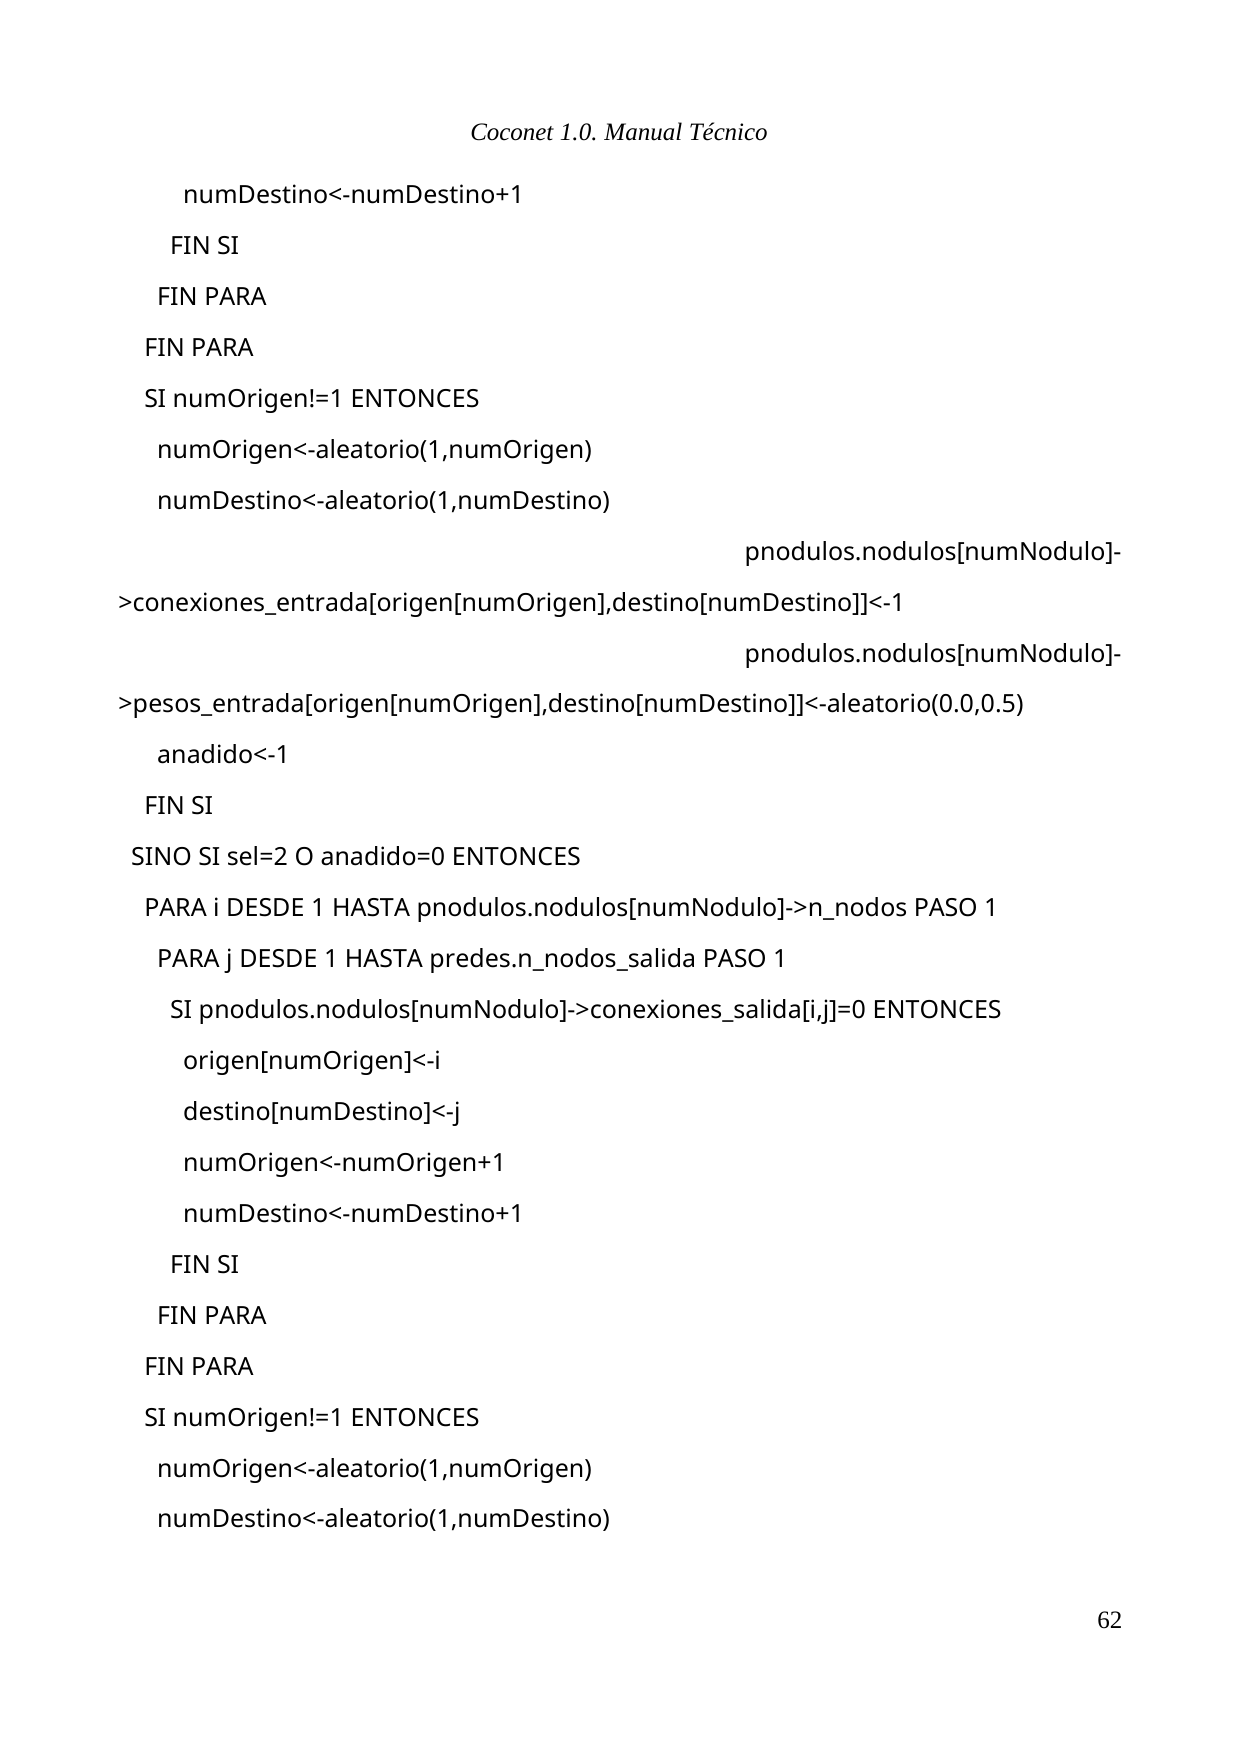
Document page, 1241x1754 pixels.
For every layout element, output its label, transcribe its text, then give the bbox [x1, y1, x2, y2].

text pnodulos.nodulos[numNodulo]->conexiones_entrada[origen[numOrigen],destino[numDestino]]<-1 [118, 534, 1122, 618]
text numOrigen<-aleatorio(1,numOrigen) [118, 1451, 1122, 1484]
text PARA i DESDE 1 HASTA pnodulos.nodulos[numNodulo]->n_nodos PASO 1 [118, 890, 1122, 924]
text numDestino<-numDestino+1 [118, 177, 1122, 211]
text PARA j DESDE 1 HASTA predes.n_nodos_salida PASO 1 [118, 941, 1122, 975]
text pnodulos.nodulos[numNodulo]->pesos_entrada[origen[numOrigen],destino[numDestino]]<-aleatorio(0.0,0.5) [118, 636, 1122, 720]
text FIN PARA [118, 1349, 1122, 1383]
text numOrigen<-numOrigen+1 [118, 1145, 1122, 1179]
text origen[numOrigen]<-i [118, 1043, 1122, 1077]
text FIN PARA [118, 279, 1122, 313]
text numDestino<-numDestino+1 [118, 1196, 1122, 1230]
text anadido<-1 [118, 737, 1122, 771]
text FIN SI [118, 788, 1122, 822]
text SI numOrigen!=1 ENTONCES [118, 381, 1122, 415]
text SI pnodulos.nodulos[numNodulo]->conexiones_salida[i,j]=0 ENTONCES [118, 992, 1122, 1026]
text destino[numDestino]<-j [118, 1094, 1122, 1128]
text FIN PARA [118, 1298, 1122, 1332]
text SI numOrigen!=1 ENTONCES [118, 1399, 1122, 1433]
text FIN SI [118, 1247, 1122, 1281]
text numDestino<-aleatorio(1,numDestino) [118, 1501, 1122, 1535]
text FIN SI [118, 228, 1122, 262]
text numDestino<-aleatorio(1,numDestino) [118, 483, 1122, 517]
text SINO SI sel=2 O anadido=0 ENTONCES [118, 839, 1122, 873]
text FIN PARA [118, 330, 1122, 364]
text numOrigen<-aleatorio(1,numOrigen) [118, 432, 1122, 466]
